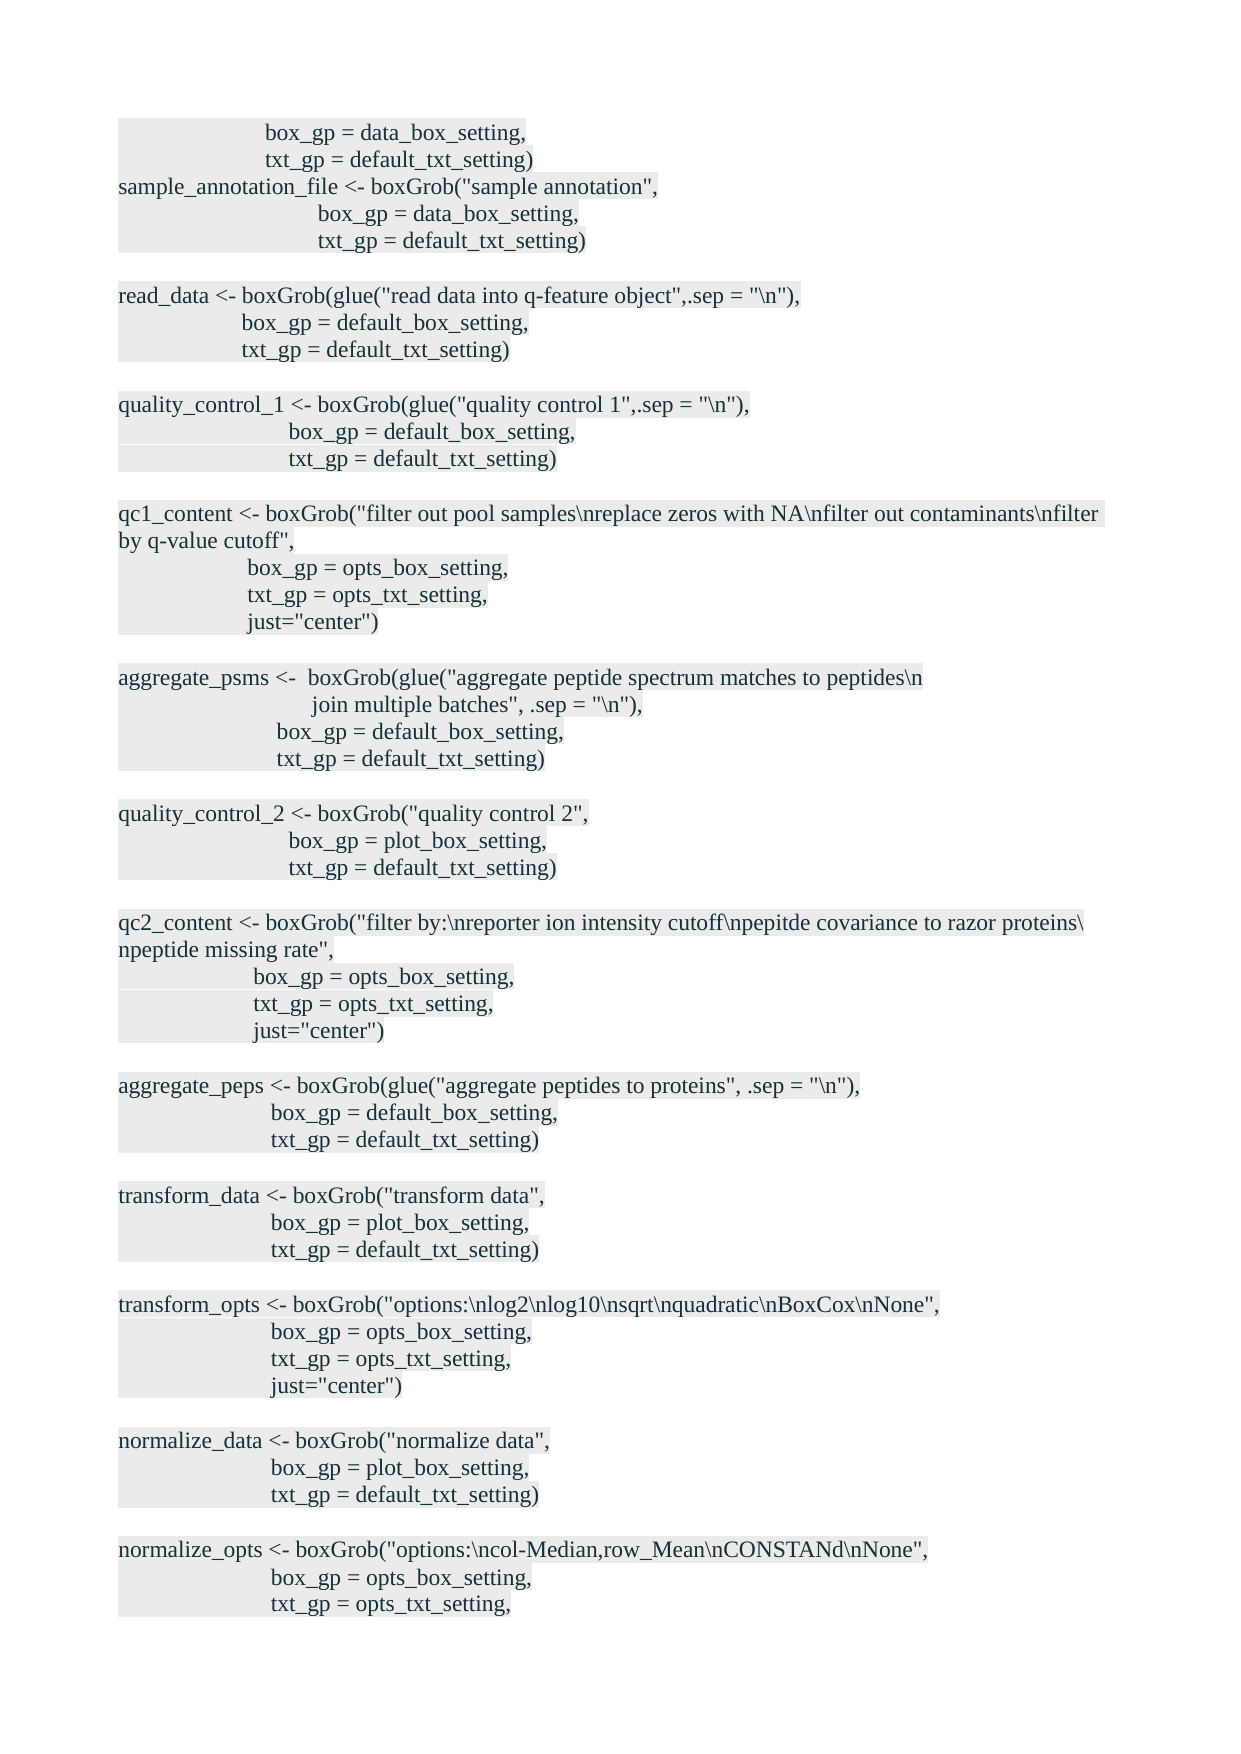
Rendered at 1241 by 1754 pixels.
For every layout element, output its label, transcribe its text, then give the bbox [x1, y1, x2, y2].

text sample_annotation_file <- boxGrob("sample annotation", [118, 172, 1122, 199]
text box_gp = plot_box_setting, [118, 1208, 1122, 1235]
text transform_opts <- boxGrob("options:\nlog2\nlog10\nsqrt\nquadratic\nBoxCox\nNone", [118, 1290, 1122, 1317]
text box_gp = plot_box_setting, [118, 1454, 1122, 1481]
text box_gp = default_box_setting, [118, 418, 1122, 444]
text txt_gp = default_txt_setting) [118, 1126, 1122, 1153]
text box_gp = plot_box_setting, [118, 826, 1122, 853]
text box_gp = default_box_setting, [118, 308, 1122, 335]
text box_gp = opts_box_setting, [118, 554, 1122, 581]
text read_data <- boxGrob(glue("read data into q-feature object",.sep = "\n"), [118, 281, 1122, 308]
text txt_gp = default_txt_setting) [118, 145, 1122, 172]
text txt_gp = default_txt_setting) [118, 1481, 1122, 1508]
text txt_gp = opts_txt_setting, [118, 581, 1122, 608]
text quality_control_2 <- boxGrob("quality control 2", [118, 799, 1122, 826]
text box_gp = opts_box_setting, [118, 963, 1122, 989]
text box_gp = data_box_setting, [118, 118, 1122, 145]
text box_gp = default_box_setting, [118, 717, 1122, 744]
text just="center") [118, 1017, 1122, 1043]
text txt_gp = opts_txt_setting, [118, 1344, 1122, 1371]
text quality_control_1 <- boxGrob(glue("quality control 1",.sep = "\n"), [118, 391, 1122, 418]
text txt_gp = default_txt_setting) [118, 744, 1122, 771]
text box_gp = opts_box_setting, [118, 1563, 1122, 1590]
text qc1_content <- boxGrob("filter out pool samples\nreplace zeros with NA\nfilter out contaminants\nfilter by q-value cutoff", [118, 500, 1122, 554]
text txt_gp = default_txt_setting) [118, 335, 1122, 362]
text qc2_content <- boxGrob("filter by:\nreporter ion intensity cutoff\npepitde covariance to razor proteins\npeptide missing rate", [118, 909, 1122, 963]
text aggregate_psms <- boxGrob(glue("aggregate peptide spectrum matches to peptides\n [118, 663, 1122, 690]
text aggregate_peps <- boxGrob(glue("aggregate peptides to proteins", .sep = "\n"), [118, 1072, 1122, 1099]
text join multiple batches", .sep = "\n"), [118, 690, 1122, 717]
text box_gp = data_box_setting, [118, 199, 1122, 226]
text box_gp = default_box_setting, [118, 1099, 1122, 1126]
text txt_gp = default_txt_setting) [118, 1235, 1122, 1262]
text transform_data <- boxGrob("transform data", [118, 1181, 1122, 1208]
text box_gp = opts_box_setting, [118, 1317, 1122, 1344]
text txt_gp = opts_txt_setting, [118, 1590, 1122, 1617]
text just="center") [118, 1371, 1122, 1398]
text just="center") [118, 608, 1122, 635]
text txt_gp = default_txt_setting) [118, 444, 1122, 472]
text txt_gp = default_txt_setting) [118, 853, 1122, 880]
text normalize_opts <- boxGrob("options:\ncol-Median,row_Mean\nCONSTANd\nNone", [118, 1536, 1122, 1563]
text txt_gp = opts_txt_setting, [118, 989, 1122, 1017]
text normalize_data <- boxGrob("normalize data", [118, 1427, 1122, 1454]
text txt_gp = default_txt_setting) [118, 226, 1122, 253]
